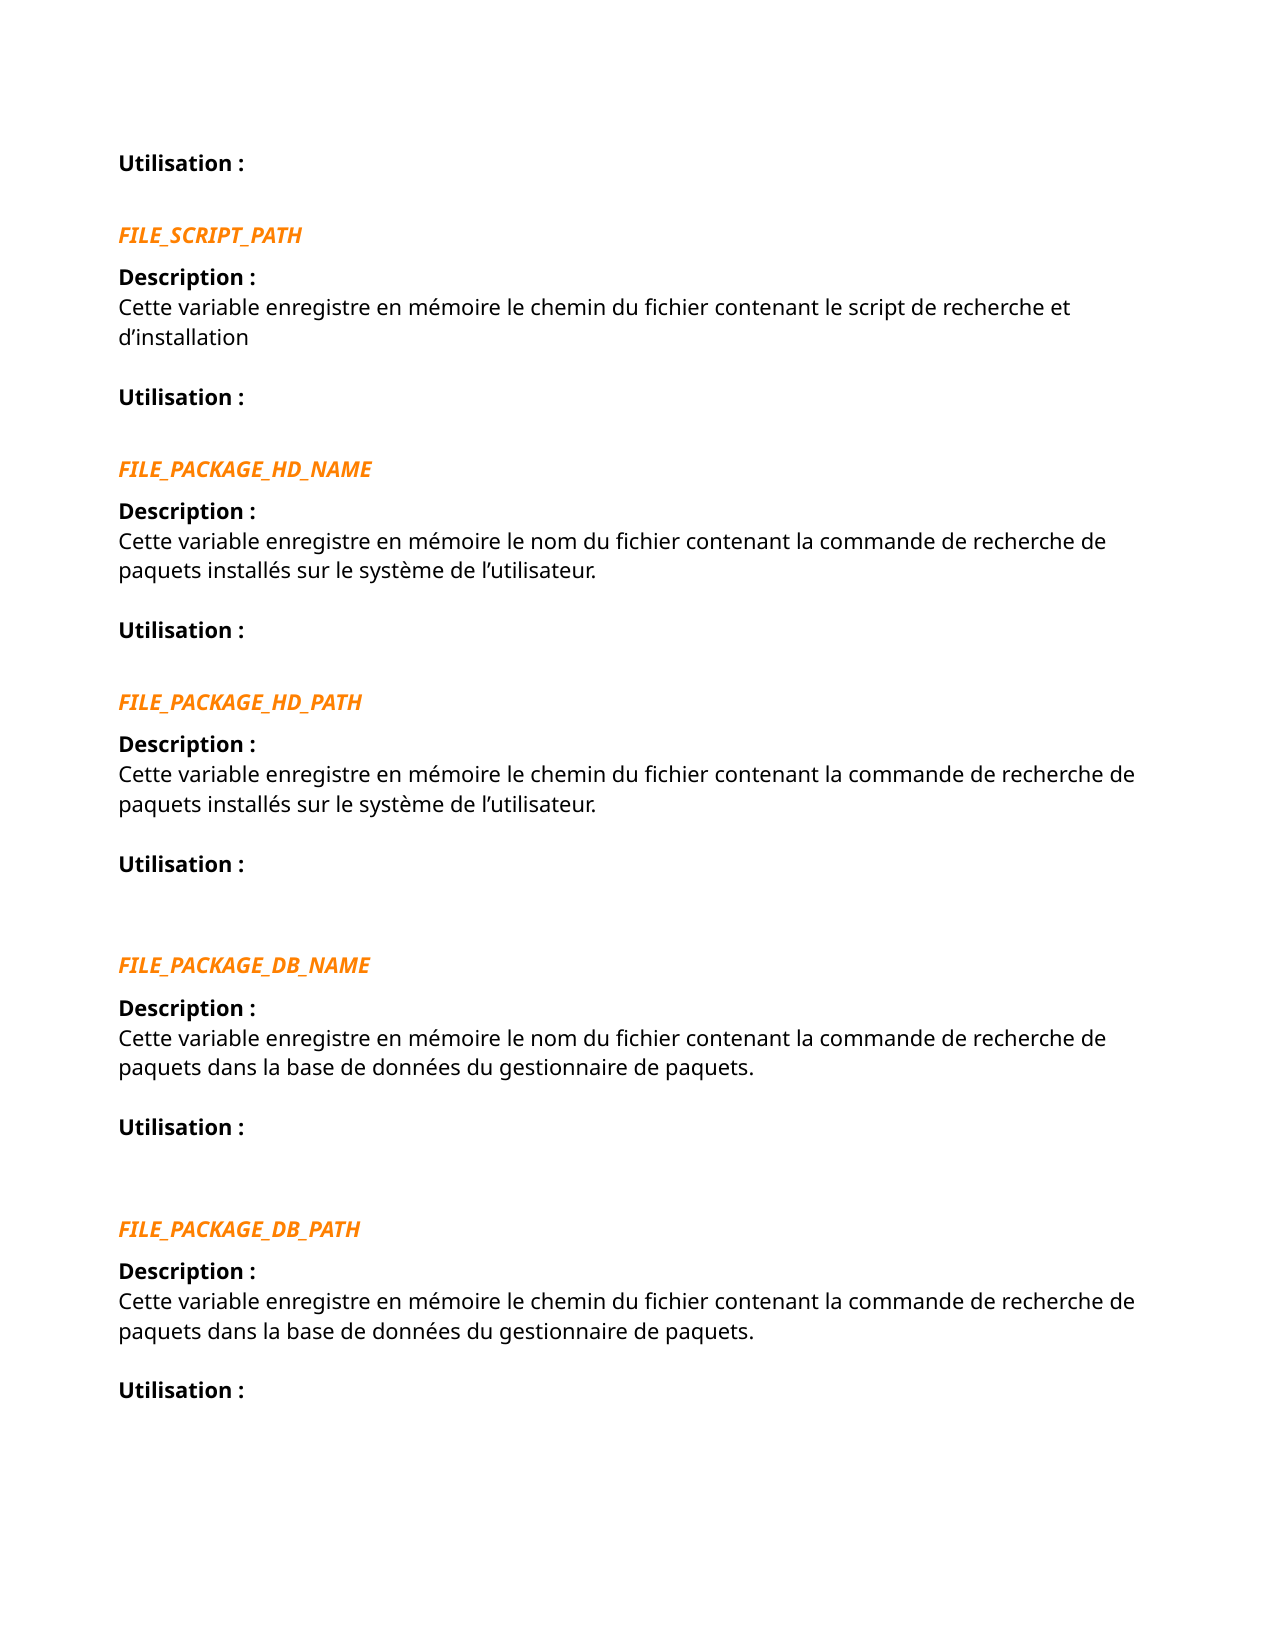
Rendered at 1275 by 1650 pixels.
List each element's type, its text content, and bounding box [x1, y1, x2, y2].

text Utilisation : [118, 1375, 1157, 1405]
text Description : [118, 262, 1157, 292]
text Description : [118, 729, 1157, 759]
text Description : [118, 993, 1157, 1022]
text Utilisation : [118, 148, 1157, 178]
text Utilisation : [118, 615, 1157, 645]
text Cette variable enregistre en mémoire le chemin du fichier contenant le script de recherche et d’installation [118, 292, 1157, 352]
text Utilisation : [118, 381, 1157, 411]
subtitle FILE_PACKAGE_HD_PATH [118, 687, 1157, 717]
subtitle FILE_PACKAGE_DB_PATH [118, 1214, 1157, 1243]
text Description : [118, 496, 1157, 526]
text Utilisation : [118, 1112, 1157, 1142]
text Cette variable enregistre en mémoire le nom du fichier contenant la commande de recherche de paquets dans la base de données du gestionnaire de paquets. [118, 1022, 1157, 1082]
text Description : [118, 1256, 1157, 1286]
text Cette variable enregistre en mémoire le nom du fichier contenant la commande de recherche de paquets installés sur le système de l’utilisateur. [118, 526, 1157, 585]
subtitle FILE_PACKAGE_DB_NAME [118, 950, 1157, 980]
text Cette variable enregistre en mémoire le chemin du fichier contenant la commande de recherche de paquets installés sur le système de l’utilisateur. [118, 759, 1157, 819]
text Cette variable enregistre en mémoire le chemin du fichier contenant la commande de recherche de paquets dans la base de données du gestionnaire de paquets. [118, 1286, 1157, 1345]
subtitle FILE_SCRIPT_PATH [118, 220, 1157, 250]
subtitle FILE_PACKAGE_HD_NAME [118, 453, 1157, 483]
text Utilisation : [118, 848, 1157, 878]
